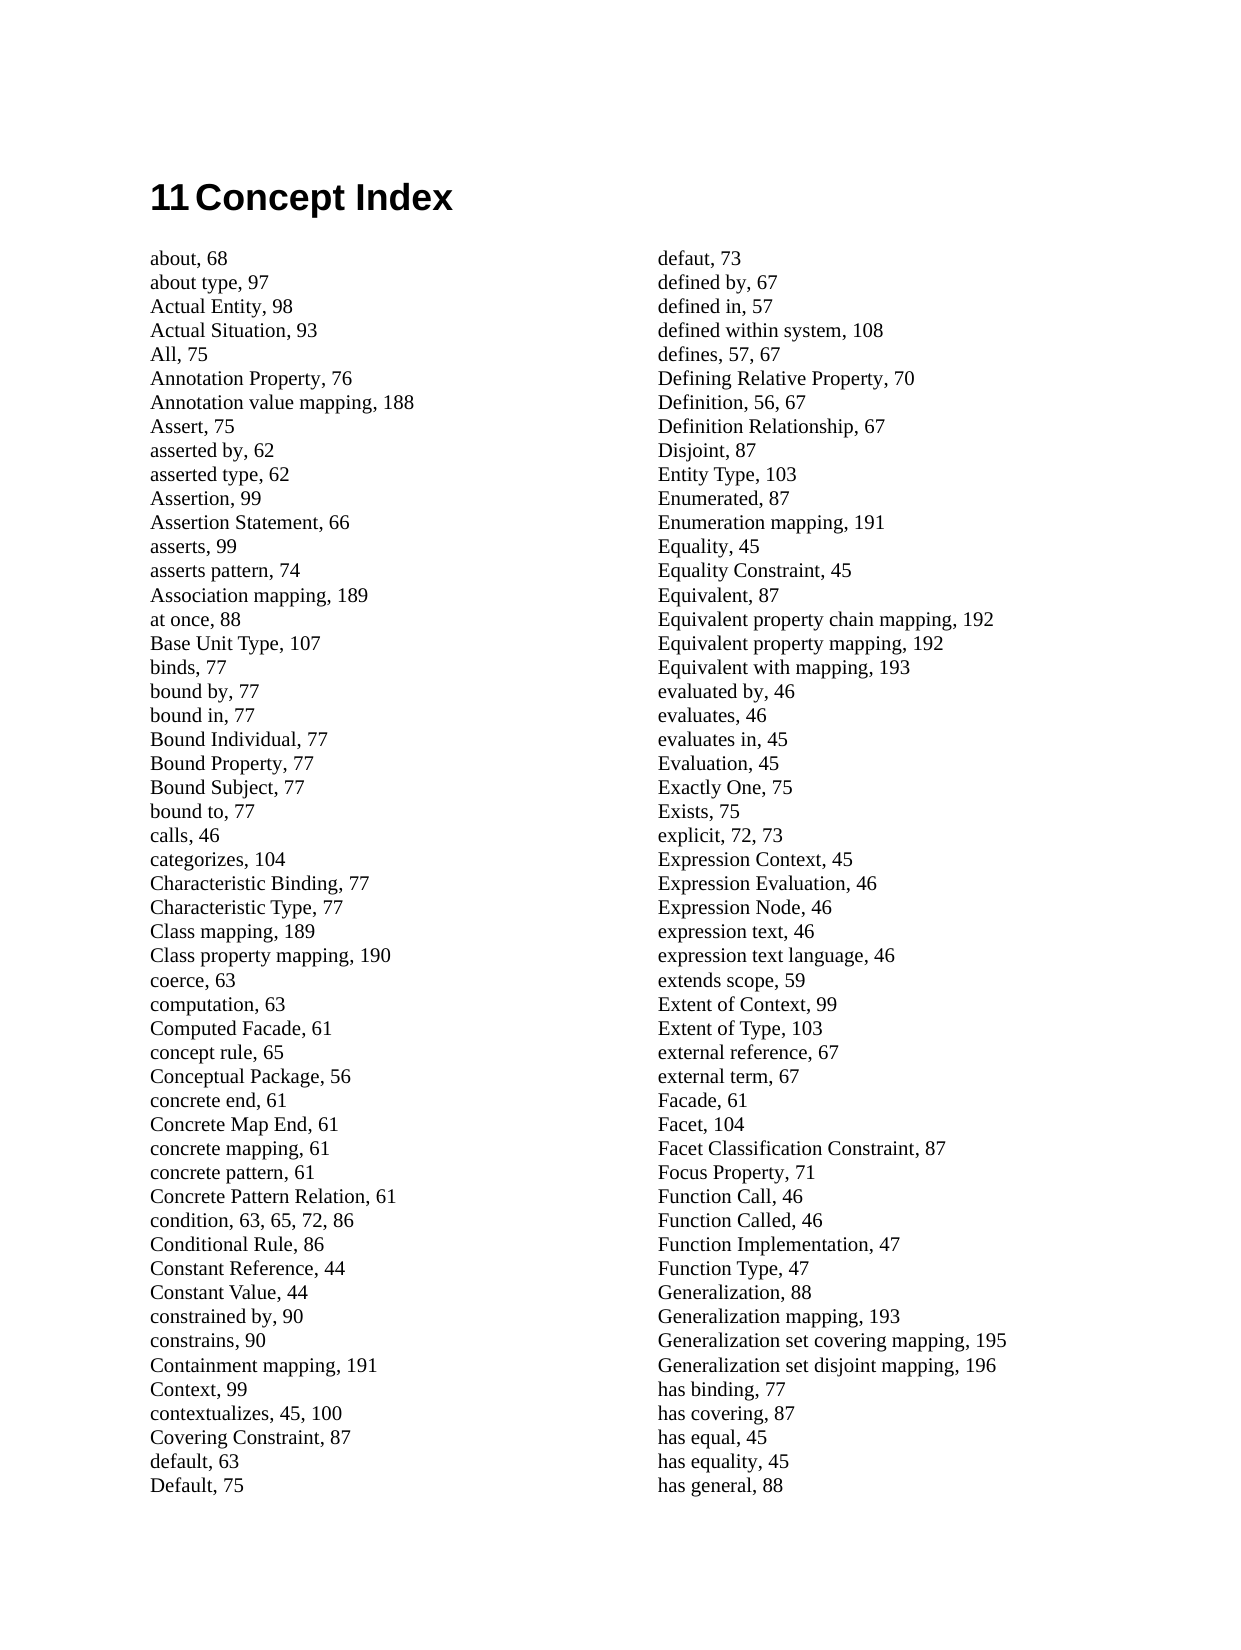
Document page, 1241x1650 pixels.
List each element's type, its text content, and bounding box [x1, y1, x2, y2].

text Assertion, 99 [150, 486, 583, 510]
text evaluates, 46 [658, 703, 1090, 727]
text categorizes, 104 [150, 847, 583, 871]
text has equal, 45 [658, 1425, 1090, 1449]
text Context, 99 [150, 1377, 583, 1401]
text Covering Constraint, 87 [150, 1425, 583, 1449]
text extends scope, 59 [658, 967, 1090, 992]
text bound to, 77 [150, 799, 583, 823]
text Enumerated, 87 [658, 486, 1090, 510]
text has covering, 87 [658, 1401, 1090, 1425]
text Function Call, 46 [658, 1184, 1090, 1208]
text external term, 67 [658, 1064, 1090, 1088]
text condition, 63, 65, 72, 86 [150, 1208, 583, 1232]
text Disjoint, 87 [658, 438, 1090, 462]
text Equivalent, 87 [658, 582, 1090, 607]
text Function Called, 46 [658, 1208, 1090, 1232]
text Characteristic Binding, 77 [150, 871, 583, 895]
text Entity Type, 103 [658, 462, 1090, 486]
text explicit, 72, 73 [658, 823, 1090, 847]
text Concrete Pattern Relation, 61 [150, 1184, 583, 1208]
text asserts, 99 [150, 534, 583, 558]
text concept rule, 65 [150, 1040, 583, 1064]
subtitle Concept Index [150, 176, 1090, 219]
text defaut, 73 [658, 246, 1090, 270]
text Bound Subject, 77 [150, 775, 583, 799]
text Generalization, 88 [658, 1280, 1090, 1304]
text computation, 63 [150, 992, 583, 1016]
text asserted type, 62 [150, 462, 583, 486]
text Definition, 56, 67 [658, 390, 1090, 414]
text calls, 46 [150, 823, 583, 847]
text Assertion Statement, 66 [150, 510, 583, 534]
text about type, 97 [150, 270, 583, 294]
text Default, 75 [150, 1473, 583, 1497]
text evaluated by, 46 [658, 679, 1090, 703]
text Association mapping, 189 [150, 582, 583, 607]
text Actual Entity, 98 [150, 294, 583, 318]
text Conditional Rule, 86 [150, 1232, 583, 1256]
text Constant Value, 44 [150, 1280, 583, 1304]
text Containment mapping, 191 [150, 1352, 583, 1377]
text Equality Constraint, 45 [658, 558, 1090, 582]
text Enumeration mapping, 191 [658, 510, 1090, 534]
text Evaluation, 45 [658, 751, 1090, 775]
text expression text language, 46 [658, 943, 1090, 967]
text Generalization set disjoint mapping, 196 [658, 1352, 1090, 1377]
text Annotation Property, 76 [150, 366, 583, 390]
text Equivalent property chain mapping, 192 [658, 607, 1090, 631]
text asserted by, 62 [150, 438, 583, 462]
text at once, 88 [150, 607, 583, 631]
text Constant Reference, 44 [150, 1256, 583, 1280]
text binds, 77 [150, 655, 583, 679]
text bound by, 77 [150, 679, 583, 703]
text defined by, 67 [658, 270, 1090, 294]
text Function Implementation, 47 [658, 1232, 1090, 1256]
text Actual Situation, 93 [150, 318, 583, 342]
text All, 75 [150, 342, 583, 366]
text Bound Individual, 77 [150, 727, 583, 751]
text Computed Facade, 61 [150, 1016, 583, 1040]
text Exactly One, 75 [658, 775, 1090, 799]
text has general, 88 [658, 1473, 1090, 1497]
text external reference, 67 [658, 1040, 1090, 1064]
text bound in, 77 [150, 703, 583, 727]
text Function Type, 47 [658, 1256, 1090, 1280]
text Characteristic Type, 77 [150, 895, 583, 919]
text Extent of Type, 103 [658, 1016, 1090, 1040]
text Bound Property, 77 [150, 751, 583, 775]
text has binding, 77 [658, 1377, 1090, 1401]
text concrete end, 61 [150, 1088, 583, 1112]
text defined in, 57 [658, 294, 1090, 318]
text Defining Relative Property, 70 [658, 366, 1090, 390]
text constrained by, 90 [150, 1304, 583, 1328]
text Extent of Context, 99 [658, 992, 1090, 1016]
text asserts pattern, 74 [150, 558, 583, 582]
text default, 63 [150, 1449, 583, 1473]
text contextualizes, 45, 100 [150, 1401, 583, 1425]
text Expression Evaluation, 46 [658, 871, 1090, 895]
text Facet, 104 [658, 1112, 1090, 1136]
text Concrete Map End, 61 [150, 1112, 583, 1136]
text about, 68 [150, 246, 583, 270]
text Class mapping, 189 [150, 919, 583, 943]
text Base Unit Type, 107 [150, 631, 583, 655]
text Conceptual Package, 56 [150, 1064, 583, 1088]
text concrete mapping, 61 [150, 1136, 583, 1160]
text defines, 57, 67 [658, 342, 1090, 366]
text Exists, 75 [658, 799, 1090, 823]
text Equivalent property mapping, 192 [658, 631, 1090, 655]
text Focus Property, 71 [658, 1160, 1090, 1184]
text Facet Classification Constraint, 87 [658, 1136, 1090, 1160]
text Equivalent with mapping, 193 [658, 655, 1090, 679]
text Equality, 45 [658, 534, 1090, 558]
text defined within system, 108 [658, 318, 1090, 342]
text coerce, 63 [150, 967, 583, 992]
text Assert, 75 [150, 414, 583, 438]
text constrains, 90 [150, 1328, 583, 1352]
text concrete pattern, 61 [150, 1160, 583, 1184]
text Definition Relationship, 67 [658, 414, 1090, 438]
text Generalization set covering mapping, 195 [658, 1328, 1090, 1352]
text expression text, 46 [658, 919, 1090, 943]
text Expression Node, 46 [658, 895, 1090, 919]
text Class property mapping, 190 [150, 943, 583, 967]
text has equality, 45 [658, 1449, 1090, 1473]
text evaluates in, 45 [658, 727, 1090, 751]
text Facade, 61 [658, 1088, 1090, 1112]
text Expression Context, 45 [658, 847, 1090, 871]
text Annotation value mapping, 188 [150, 390, 583, 414]
text Generalization mapping, 193 [658, 1304, 1090, 1328]
